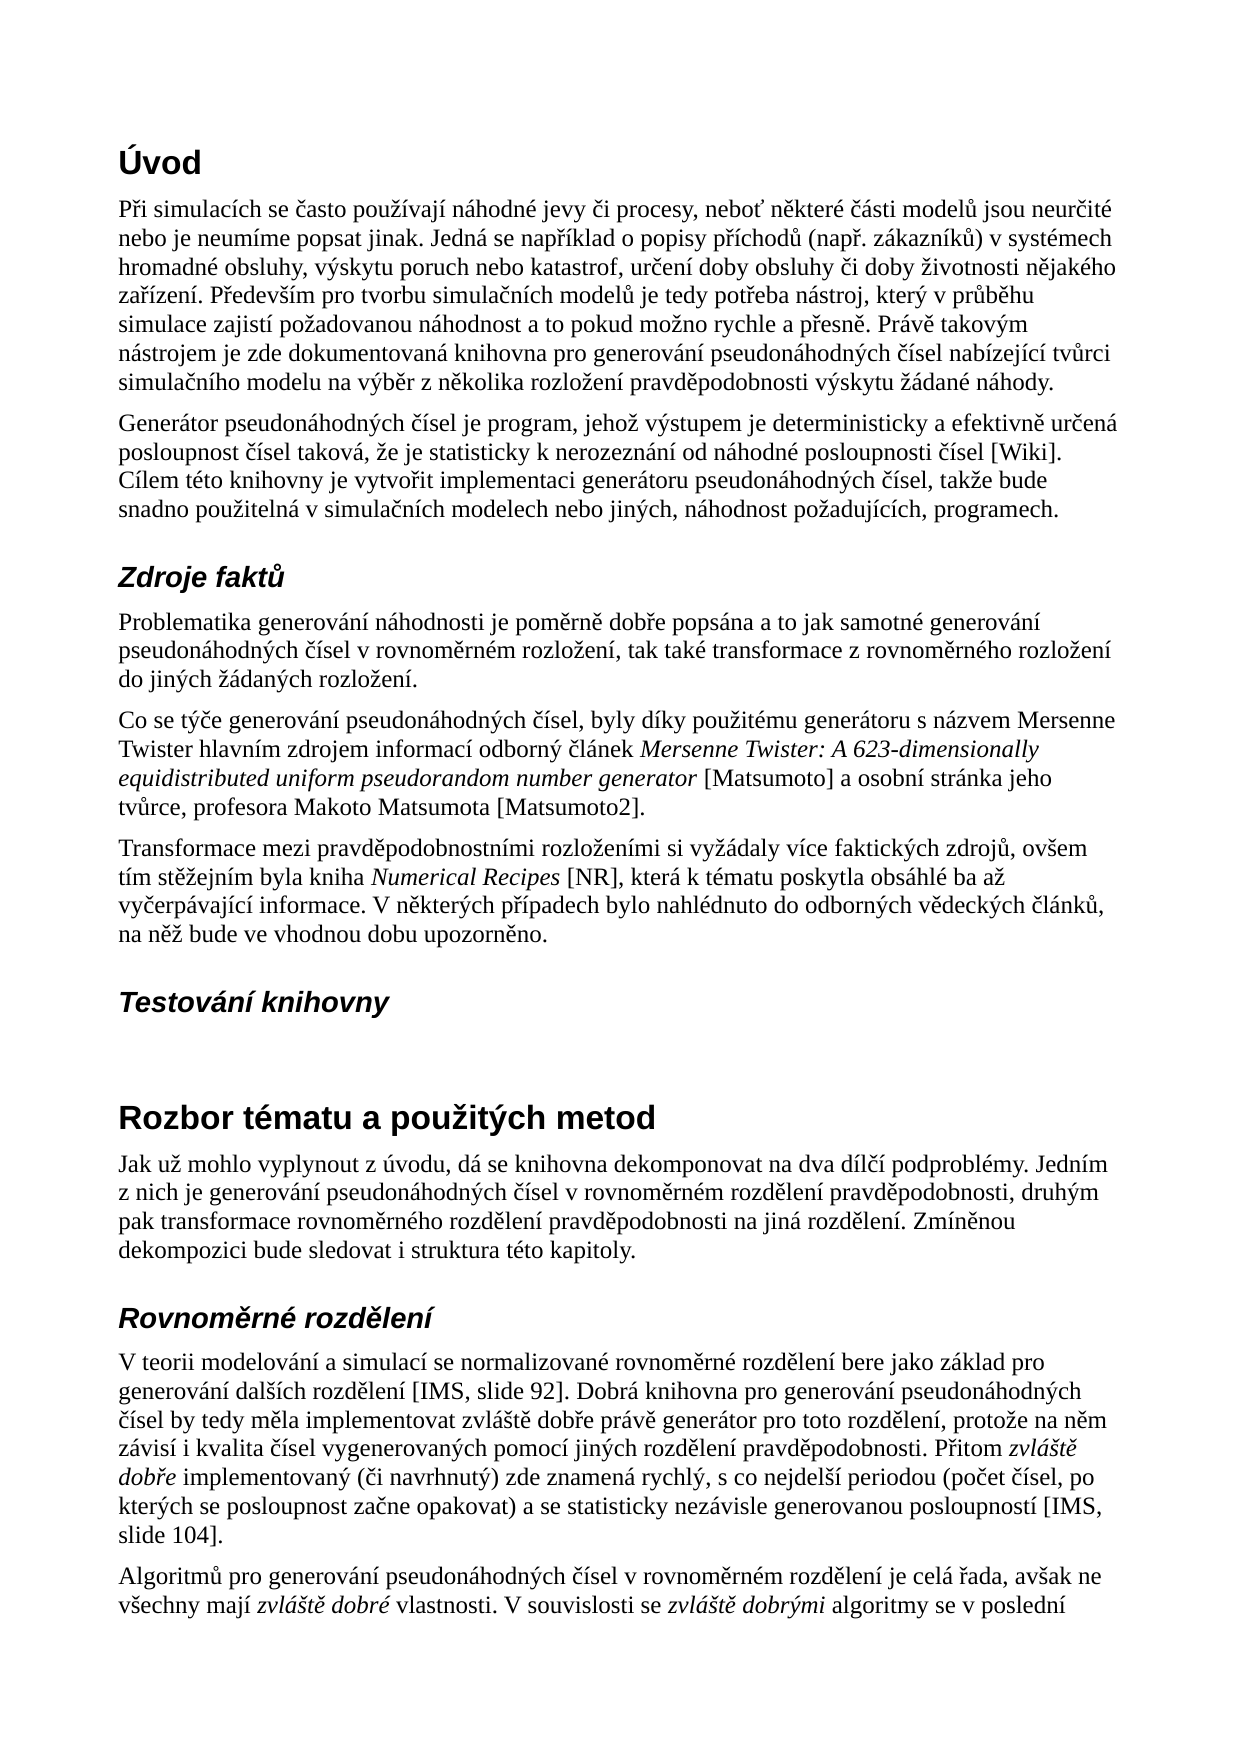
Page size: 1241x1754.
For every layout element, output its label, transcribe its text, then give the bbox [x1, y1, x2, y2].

subtitle Úvod [118, 143, 1122, 182]
text Při simulacích se často používají náhodné jevy či procesy, neboť některé části modelů jsou neurčité nebo je neumíme popsat jinak. Jedná se například o popisy příchodů (např. zákazníků) v systémech hromadné obsluhy, výskytu poruch nebo katastrof, určení doby obsluhy či doby životnosti nějakého zařízení. Především pro tvorbu simulačních modelů je tedy potřeba nástroj, který v průběhu simulace zajistí požadovanou náhodnost a to pokud možno rychle a přesně. Právě takovým nástrojem je zde dokumentovaná knihovna pro generování pseudonáhodných čísel nabízející tvůrci simulačního modelu na výběr z několika rozložení pravděpodobnosti výskytu žádané náhody. [118, 194, 1122, 396]
subtitle Zdroje faktů [118, 561, 1122, 594]
text Algoritmů pro generování pseudonáhodných čísel v rovnoměrném rozdělení je celá řada, avšak ne všechny mají zvláště dobré vlastnosti. V souvislosti se zvláště dobrými algoritmy se v poslední [118, 1561, 1122, 1618]
text Generátor pseudonáhodných čísel je program, jehož výstupem je deterministicky a efektivně určená posloupnost čísel taková, že je statisticky k nerozeznání od náhodné posloupnosti čísel [Wiki]. Cílem této knihovny je vytvořit implementaci generátoru pseudonáhodných čísel, takže bude snadno použitelná v simulačních modelech nebo jiných, náhodnost požadujících, programech. [118, 408, 1122, 523]
text Transformace mezi pravděpodobnostními rozloženími si vyžádaly více faktických zdrojů, ovšem tím stěžejním byla kniha Numerical Recipes [NR], která k tématu poskytla obsáhlé ba až vyčerpávající informace. V některých případech bylo nahlédnuto do odborných vědeckých článků, na něž bude ve vhodnou dobu upozorněno. [118, 833, 1122, 948]
text V teorii modelování a simulací se normalizované rovnoměrné rozdělení bere jako základ pro generování dalších rozdělení [IMS, slide 92]. Dobrá knihovna pro generování pseudonáhodných čísel by tedy měla implementovat zvláště dobře právě generátor pro toto rozdělení, protože na něm závisí i kvalita čísel vygenerovaných pomocí jiných rozdělení pravděpodobnosti. Přitom zvláště dobře implementovaný (či navrhnutý) zde znamená rychlý, s co nejdelší periodou (počet čísel, po kterých se posloupnost začne opakovat) a se statisticky nezávisle generovanou posloupností [IMS, slide 104]. [118, 1347, 1122, 1548]
text Co se týče generování pseudonáhodných čísel, byly díky použitému generátoru s názvem Mersenne Twister hlavním zdrojem informací odborný článek Mersenne Twister: A 623-dimensionally equidistributed uniform pseudorandom number generator [Matsumoto] a osobní stránka jeho tvůrce, profesora Makoto Matsumota [Matsumoto2]. [118, 705, 1122, 820]
subtitle Testování knihovny [118, 985, 1122, 1019]
text Problematika generování náhodnosti je poměrně dobře popsána a to jak samotné generování pseudonáhodných čísel v rovnoměrném rozložení, tak také transformace z rovnoměrného rozložení do jiných žádaných rozložení. [118, 607, 1122, 693]
text Jak už mohlo vyplynout z úvodu, dá se knihovna dekomponovat na dva dílčí podproblémy. Jedním z nich je generování pseudonáhodných čísel v rovnoměrném rozdělení pravděpodobnosti, druhým pak transformace rovnoměrného rozdělení pravděpodobnosti na jiná rozdělení. Zmíněnou dekompozici bude sledovat i struktura této kapitoly. [118, 1149, 1122, 1264]
subtitle Rovnoměrné rozdělení [118, 1301, 1122, 1335]
subtitle Rozbor tématu a použitých metod [118, 1098, 1122, 1136]
